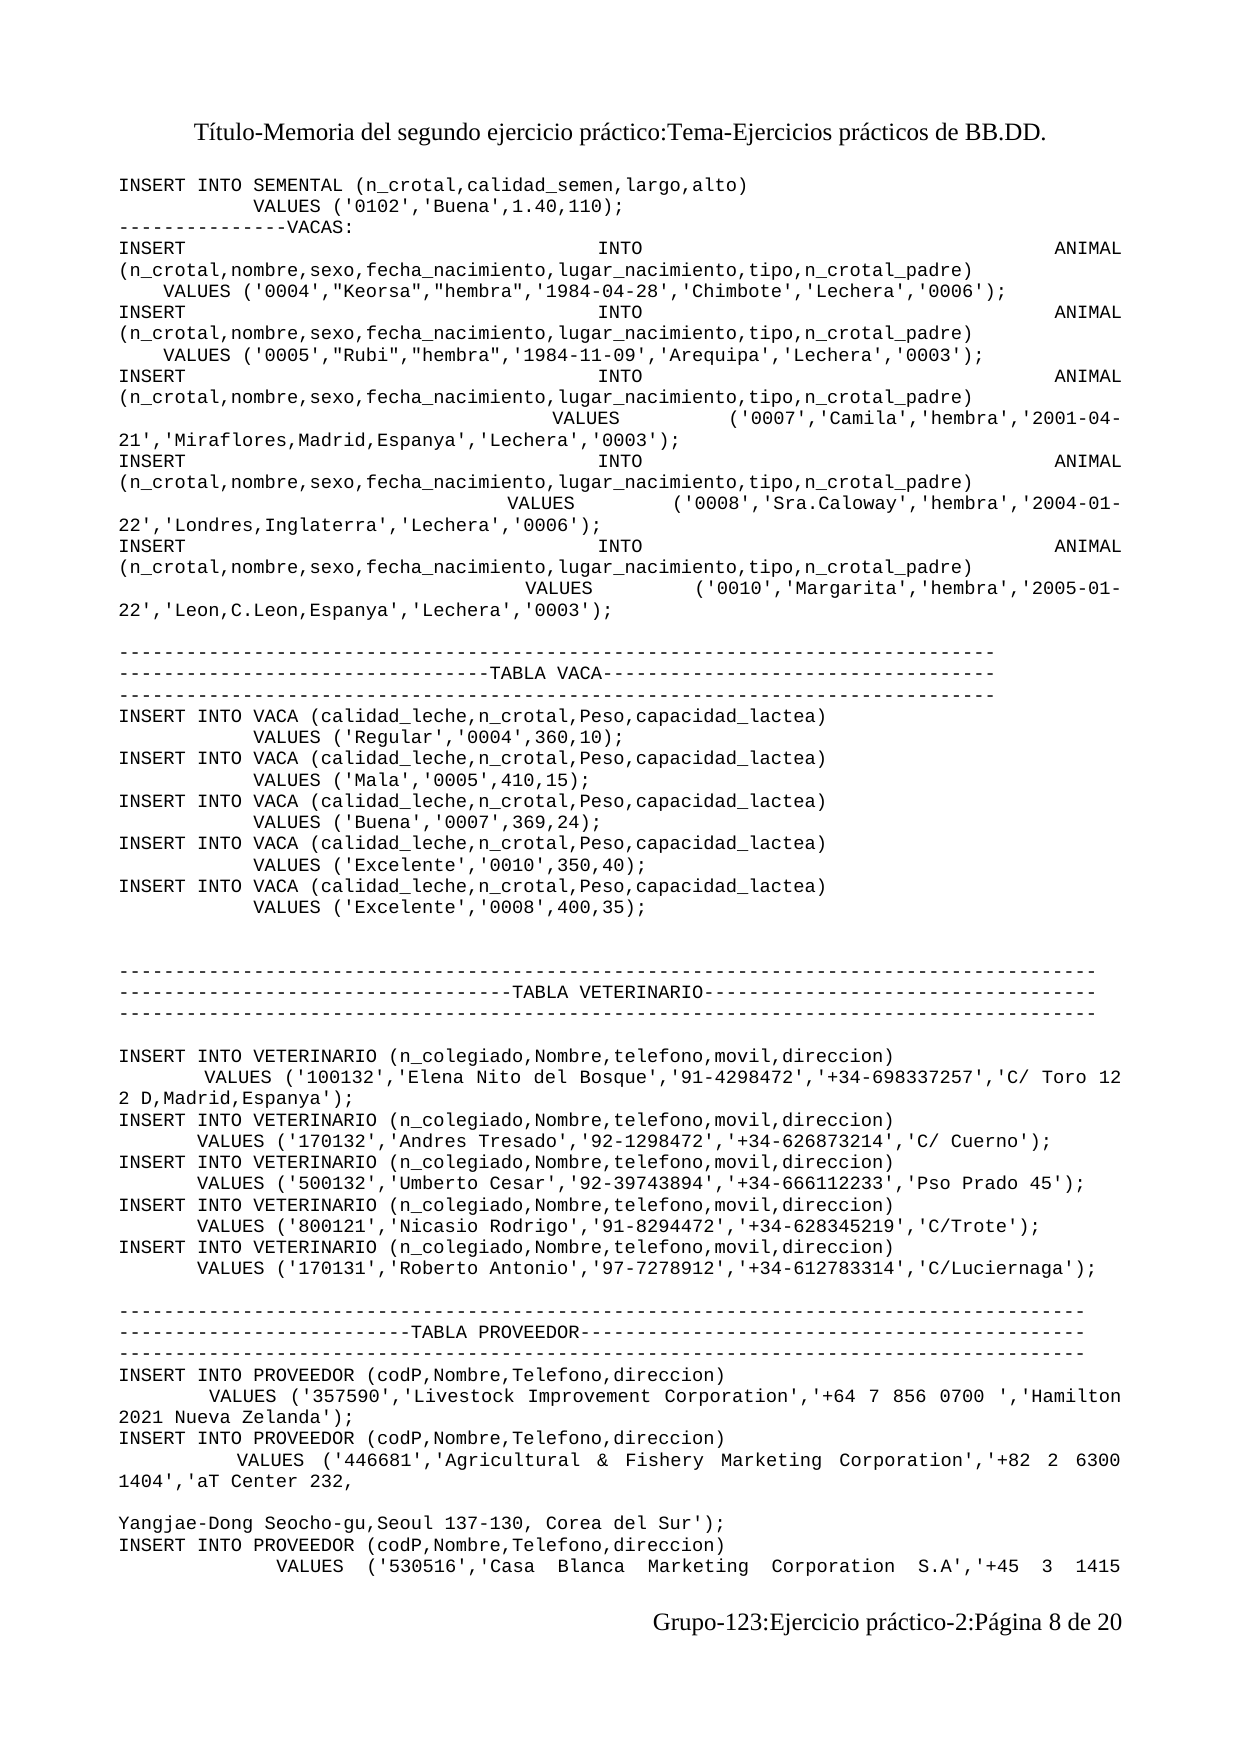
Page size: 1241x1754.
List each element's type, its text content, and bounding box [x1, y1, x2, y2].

text -----------------------------------TABLA VETERINARIO----------------------------------- [118, 983, 1122, 1004]
text VALUES ('170131','Roberto Antonio','97-7278912','+34-612783314','C/Luciernaga'); [118, 1259, 1122, 1280]
text ------------------------------------------------------------------------------ [118, 685, 1122, 707]
text INSERT INTO VACA (calidad_leche,n_crotal,Peso,capacidad_lactea) [118, 749, 1122, 770]
text INSERT INTO PROVEEDOR (codP,Nombre,Telefono,direccion) [118, 1429, 1122, 1450]
text VALUES ('Mala','0005',410,15); [118, 770, 1122, 792]
text VALUES ('Regular','0004',360,10); [118, 728, 1122, 749]
text VALUES ('446681','Agricultural & Fishery Marketing Corporation','+82 2 6300 1404','aT Center 232, [118, 1450, 1122, 1493]
text INSERT INTO ANIMAL (n_crotal,nombre,sexo,fecha_nacimiento,lugar_nacimiento,tipo,n_crotal_padre) [118, 239, 1122, 282]
text INSERT INTO VACA (calidad_leche,n_crotal,Peso,capacidad_lactea) [118, 792, 1122, 813]
text INSERT INTO VETERINARIO (n_colegiado,Nombre,telefono,movil,direccion) [118, 1153, 1122, 1174]
text --------------------------------------------------------------------------------------- [118, 962, 1122, 983]
text VALUES ('0010','Margarita','hembra','2005-01-22','Leon,C.Leon,Espanya','Lechera','0003'); [118, 579, 1122, 622]
text VALUES ('100132','Elena Nito del Bosque','91-4298472','+34-698337257','C/ Toro 12 2 D,Madrid,Espanya'); [118, 1068, 1122, 1110]
text VALUES ('Buena','0007',369,24); [118, 813, 1122, 834]
text VALUES ('170132','Andres Tresado','92-1298472','+34-626873214','C/ Cuerno'); [118, 1132, 1122, 1153]
text VALUES ('0007','Camila','hembra','2001-04-21','Miraflores,Madrid,Espanya','Lechera','0003'); [118, 409, 1122, 452]
text INSERT INTO VETERINARIO (n_colegiado,Nombre,telefono,movil,direccion) [118, 1047, 1122, 1068]
text INSERT INTO ANIMAL (n_crotal,nombre,sexo,fecha_nacimiento,lugar_nacimiento,tipo,n_crotal_padre) [118, 452, 1122, 494]
text INSERT INTO VACA (calidad_leche,n_crotal,Peso,capacidad_lactea) [118, 834, 1122, 855]
text VALUES ('0008','Sra.Caloway','hembra','2004-01-22','Londres,Inglaterra','Lechera','0006'); [118, 494, 1122, 537]
text VALUES ('Excelente','0010',350,40); [118, 855, 1122, 877]
text INSERT INTO SEMENTAL (n_crotal,calidad_semen,largo,alto) [118, 175, 1122, 197]
text VALUES ('530516','Casa Blanca Marketing Corporation S.A','+45 3 1415 [118, 1557, 1122, 1578]
text --------------------------------------------------------------------------------------- [118, 1004, 1122, 1025]
text VALUES ('500132','Umberto Cesar','92-39743894','+34-666112233','Pso Prado 45'); [118, 1174, 1122, 1195]
text INSERT INTO VETERINARIO (n_colegiado,Nombre,telefono,movil,direccion) [118, 1110, 1122, 1132]
text INSERT INTO PROVEEDOR (codP,Nombre,Telefono,direccion) [118, 1535, 1122, 1557]
text INSERT INTO VACA (calidad_leche,n_crotal,Peso,capacidad_lactea) [118, 707, 1122, 728]
text ---------------VACAS: [118, 218, 1122, 239]
text INSERT INTO ANIMAL (n_crotal,nombre,sexo,fecha_nacimiento,lugar_nacimiento,tipo,n_crotal_padre) [118, 537, 1122, 579]
text --------------------------TABLA PROVEEDOR--------------------------------------------- [118, 1323, 1122, 1344]
text VALUES ('0102','Buena',1.40,110); [118, 197, 1122, 218]
text ---------------------------------TABLA VACA----------------------------------- [118, 664, 1122, 685]
text INSERT INTO ANIMAL (n_crotal,nombre,sexo,fecha_nacimiento,lugar_nacimiento,tipo,n_crotal_padre) [118, 303, 1122, 345]
text -------------------------------------------------------------------------------------- [118, 1344, 1122, 1365]
text INSERT INTO VETERINARIO (n_colegiado,Nombre,telefono,movil,direccion) [118, 1238, 1122, 1259]
text INSERT INTO VACA (calidad_leche,n_crotal,Peso,capacidad_lactea) [118, 877, 1122, 898]
text VALUES ('800121','Nicasio Rodrigo','91-8294472','+34-628345219','C/Trote'); [118, 1217, 1122, 1238]
text INSERT INTO ANIMAL (n_crotal,nombre,sexo,fecha_nacimiento,lugar_nacimiento,tipo,n_crotal_padre) [118, 367, 1122, 409]
text VALUES ('0005',"Rubi","hembra",'1984-11-09','Arequipa','Lechera','0003'); [118, 345, 1122, 367]
text VALUES ('0004',"Keorsa","hembra",'1984-04-28','Chimbote','Lechera','0006'); [118, 282, 1122, 303]
text INSERT INTO VETERINARIO (n_colegiado,Nombre,telefono,movil,direccion) [118, 1195, 1122, 1217]
text ------------------------------------------------------------------------------ [118, 643, 1122, 664]
text INSERT INTO PROVEEDOR (codP,Nombre,Telefono,direccion) [118, 1365, 1122, 1387]
text Yangjae-Dong Seocho-gu,Seoul 137-130, Corea del Sur'); [118, 1493, 1122, 1535]
text VALUES ('357590','Livestock Improvement Corporation','+64 7 856 0700 ','Hamilton 2021 Nueva Zelanda'); [118, 1387, 1122, 1429]
text VALUES ('Excelente','0008',400,35); [118, 898, 1122, 919]
text -------------------------------------------------------------------------------------- [118, 1302, 1122, 1323]
